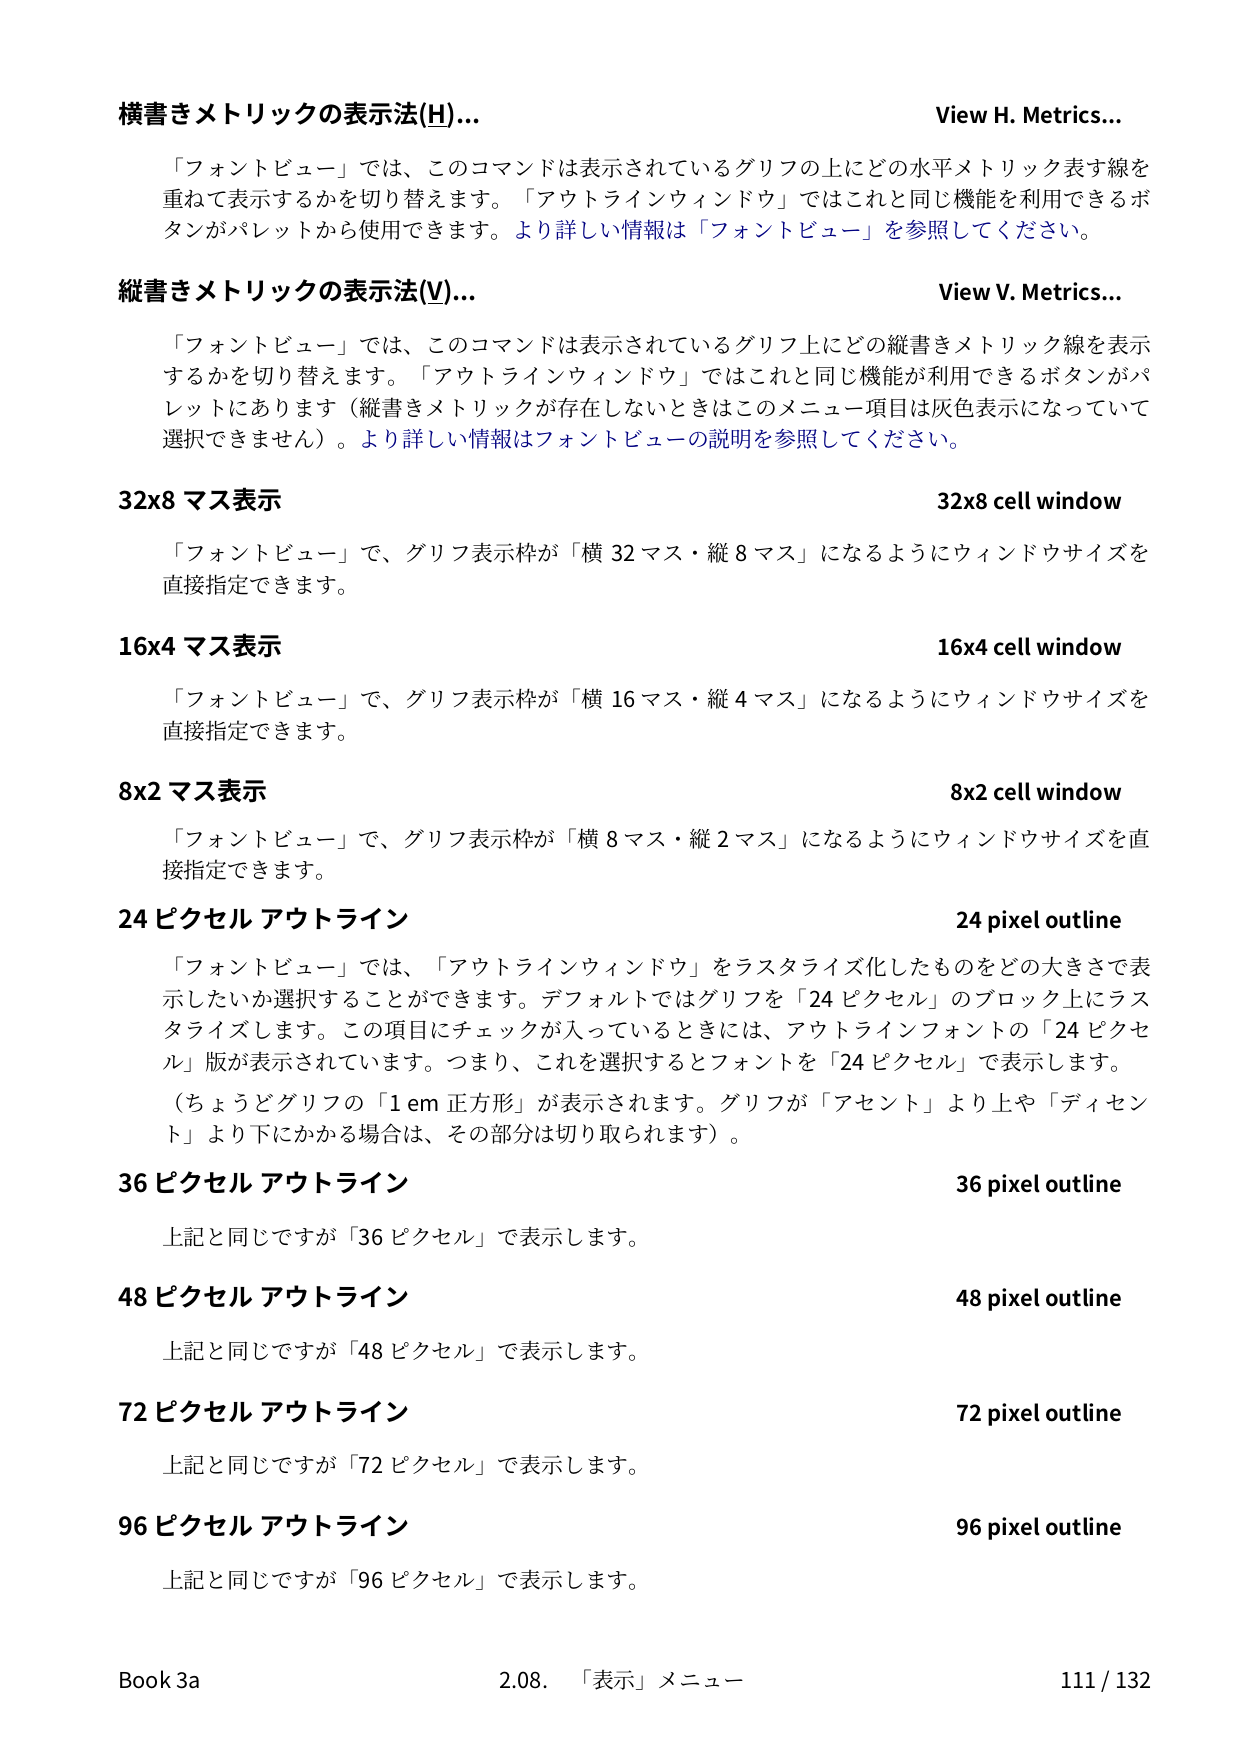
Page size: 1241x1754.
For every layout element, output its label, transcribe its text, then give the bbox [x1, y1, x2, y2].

text 16x4 マス表示 16x4 cell window [106, 620, 1163, 668]
list 「フォントビュー」で、グリフ表示枠が「横 8 マス・縦 2 マス」になるようにウィンドウサイズを直接指定できます。 [162, 822, 1152, 885]
text 縦書きメトリックの表示法(V)... View V. Metrics... [106, 266, 1163, 314]
text 48 ピクセル アウトライン 48 pixel outline [106, 1272, 1163, 1320]
text 36 ピクセル アウトライン 36 pixel outline [106, 1158, 1163, 1206]
text 72 ピクセル アウトライン 72 pixel outline [106, 1386, 1163, 1434]
text 上記と同じですが「72 ピクセル」で表示します。 [150, 1443, 1163, 1486]
text 上記と同じですが「48 ピクセル」で表示します。 [150, 1328, 1163, 1372]
text 横書きメトリックの表示法(H)... View H. Metrics... [106, 88, 1163, 137]
text 「フォントビュー」で、グリフ表示枠が「横 32 マス・縦 8 マス」になるようにウィンドウサイズを直接指定できます。 [150, 530, 1163, 605]
text 32x8 マス表示 32x8 cell window [106, 474, 1163, 522]
list 「フォントビュー」では、「アウトラインウィンドウ」をラスタライズ化したものをどの大きさで表示したいか選択することができます。デフォルトではグリフを「24 ピクセル」のブロック上にラスタライズします。この項目にチェックが入っているときには、アウトラインフォントの「24 ピクセル」版が表示されています。つまり、これを選択するとフォントを「24 ピクセル」で表示します。 [162, 950, 1152, 1077]
text 「フォントビュー」では、このコマンドは表示されているグリフ上にどの縦書きメトリック線を表示するかを切り替えます。「アウトラインウィンドウ」ではこれと同じ機能が利用できるボタンがパレットにあります（縦書きメトリックが存在しないときはこのメニュー項目は灰色表示になっていて選択できません）。より詳しい情報はフォントビューの説明を参照してください。 [150, 322, 1163, 459]
text 上記と同じですが「96 ピクセル」で表示します。 [150, 1557, 1163, 1601]
text 「フォントビュー」では、このコマンドは表示されているグリフの上にどの水平メトリック表す線を重ねて表示するかを切り替えます。「アウトラインウィンドウ」ではこれと同じ機能を利用できるボタンがパレットから使用できます。より詳しい情報は「フォントビュー」を参照してください。 [150, 145, 1163, 251]
text 24 ピクセル アウトライン 24 pixel outline [106, 894, 1163, 942]
text 96 ピクセル アウトライン 96 pixel outline [106, 1501, 1163, 1549]
text 「フォントビュー」で、グリフ表示枠が「横 16 マス・縦 4 マス」になるようにウィンドウサイズを直接指定できます。 [150, 676, 1163, 751]
text 8x2 マス表示 8x2 cell window [106, 766, 1163, 814]
list （ちょうどグリフの「1 em 正方形」が表示されます。グリフが「アセント」より上や「ディセント」より下にかかる場合は、その部分は切り取られます）。 [162, 1086, 1152, 1149]
text 上記と同じですが「36 ピクセル」で表示します。 [150, 1214, 1163, 1257]
